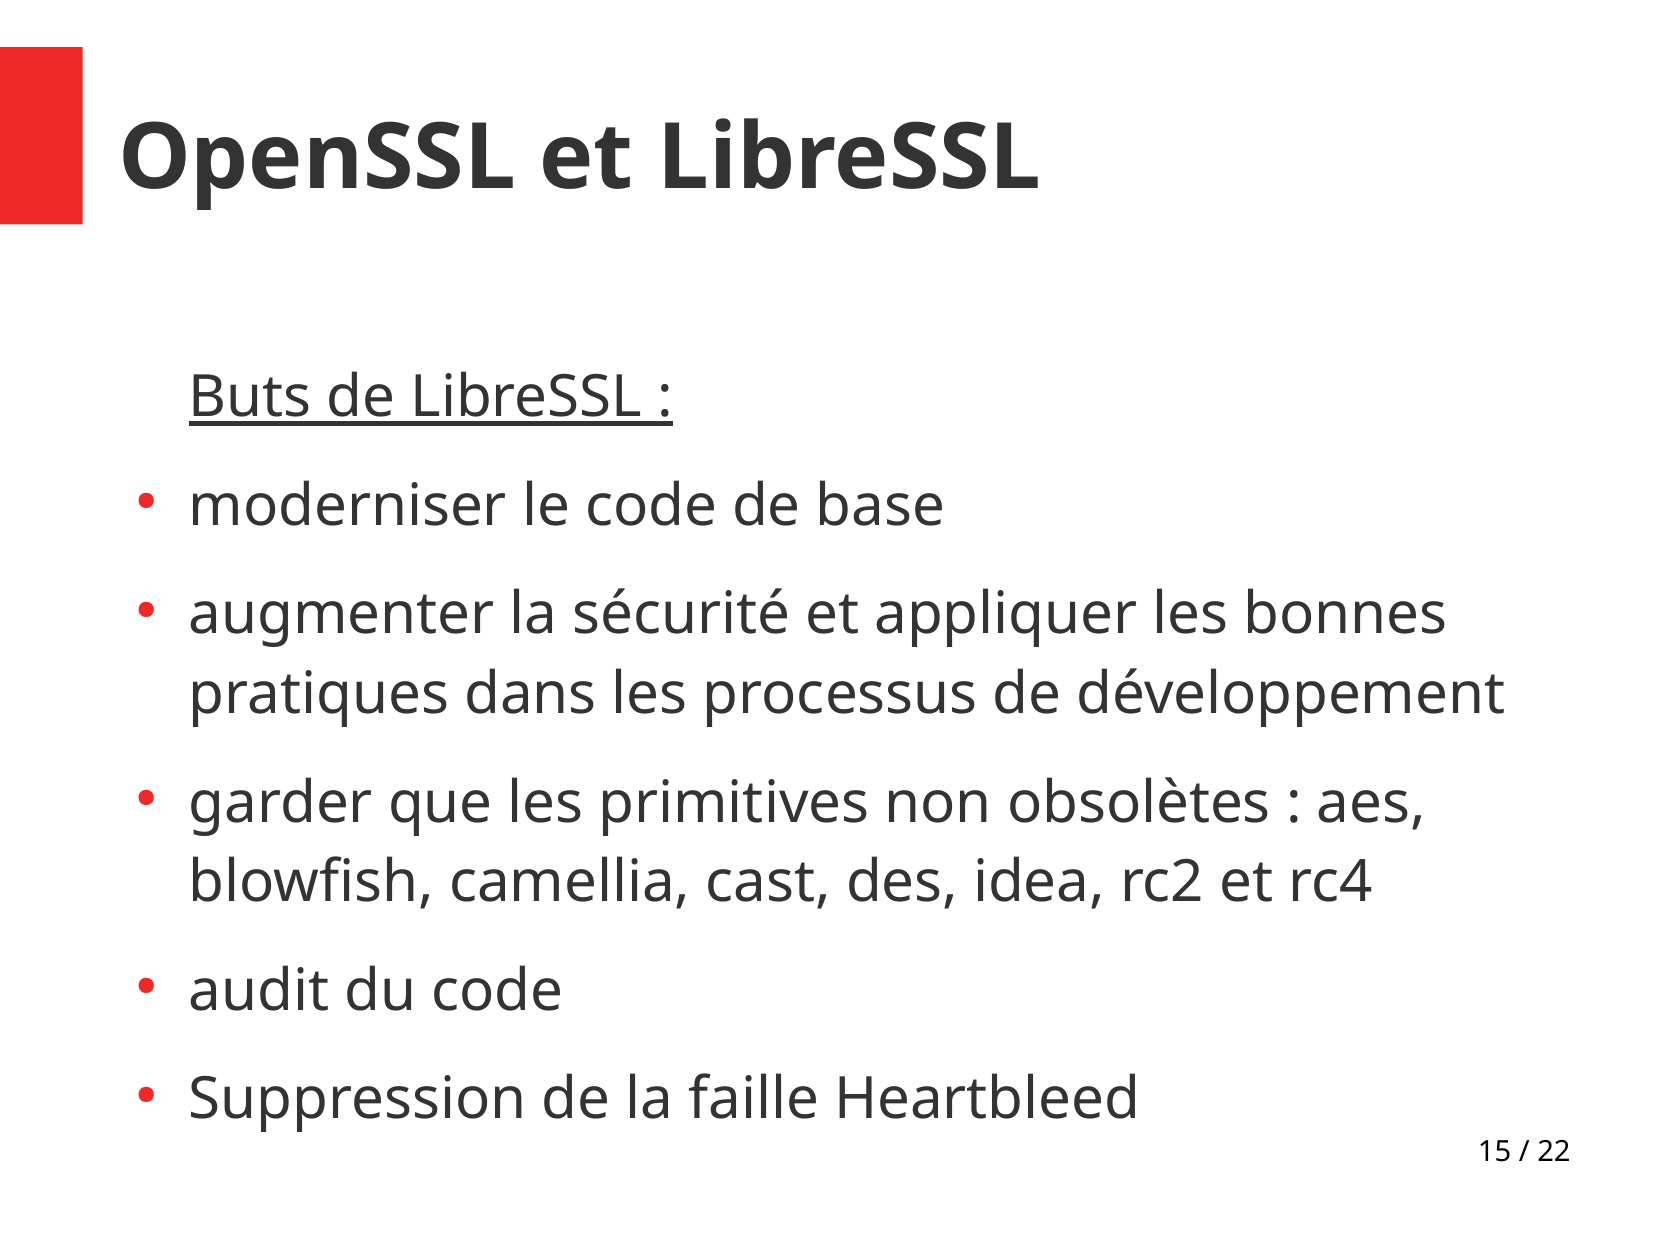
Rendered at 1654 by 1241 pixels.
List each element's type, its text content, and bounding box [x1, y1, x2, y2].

title OpenSSL et LibreSSL [118, 49, 1571, 257]
list Buts de LibreSSL : moderniser le code de base augmenter la sécurité et appliquer les bonnes pratiques dans les processus de développement garder que les primitives non obsolètes : aes, blowfish, camellia, cast, des, idea, rc2 et rc4 audit du code Suppression de la faille Heartbleed [118, 354, 1536, 1074]
